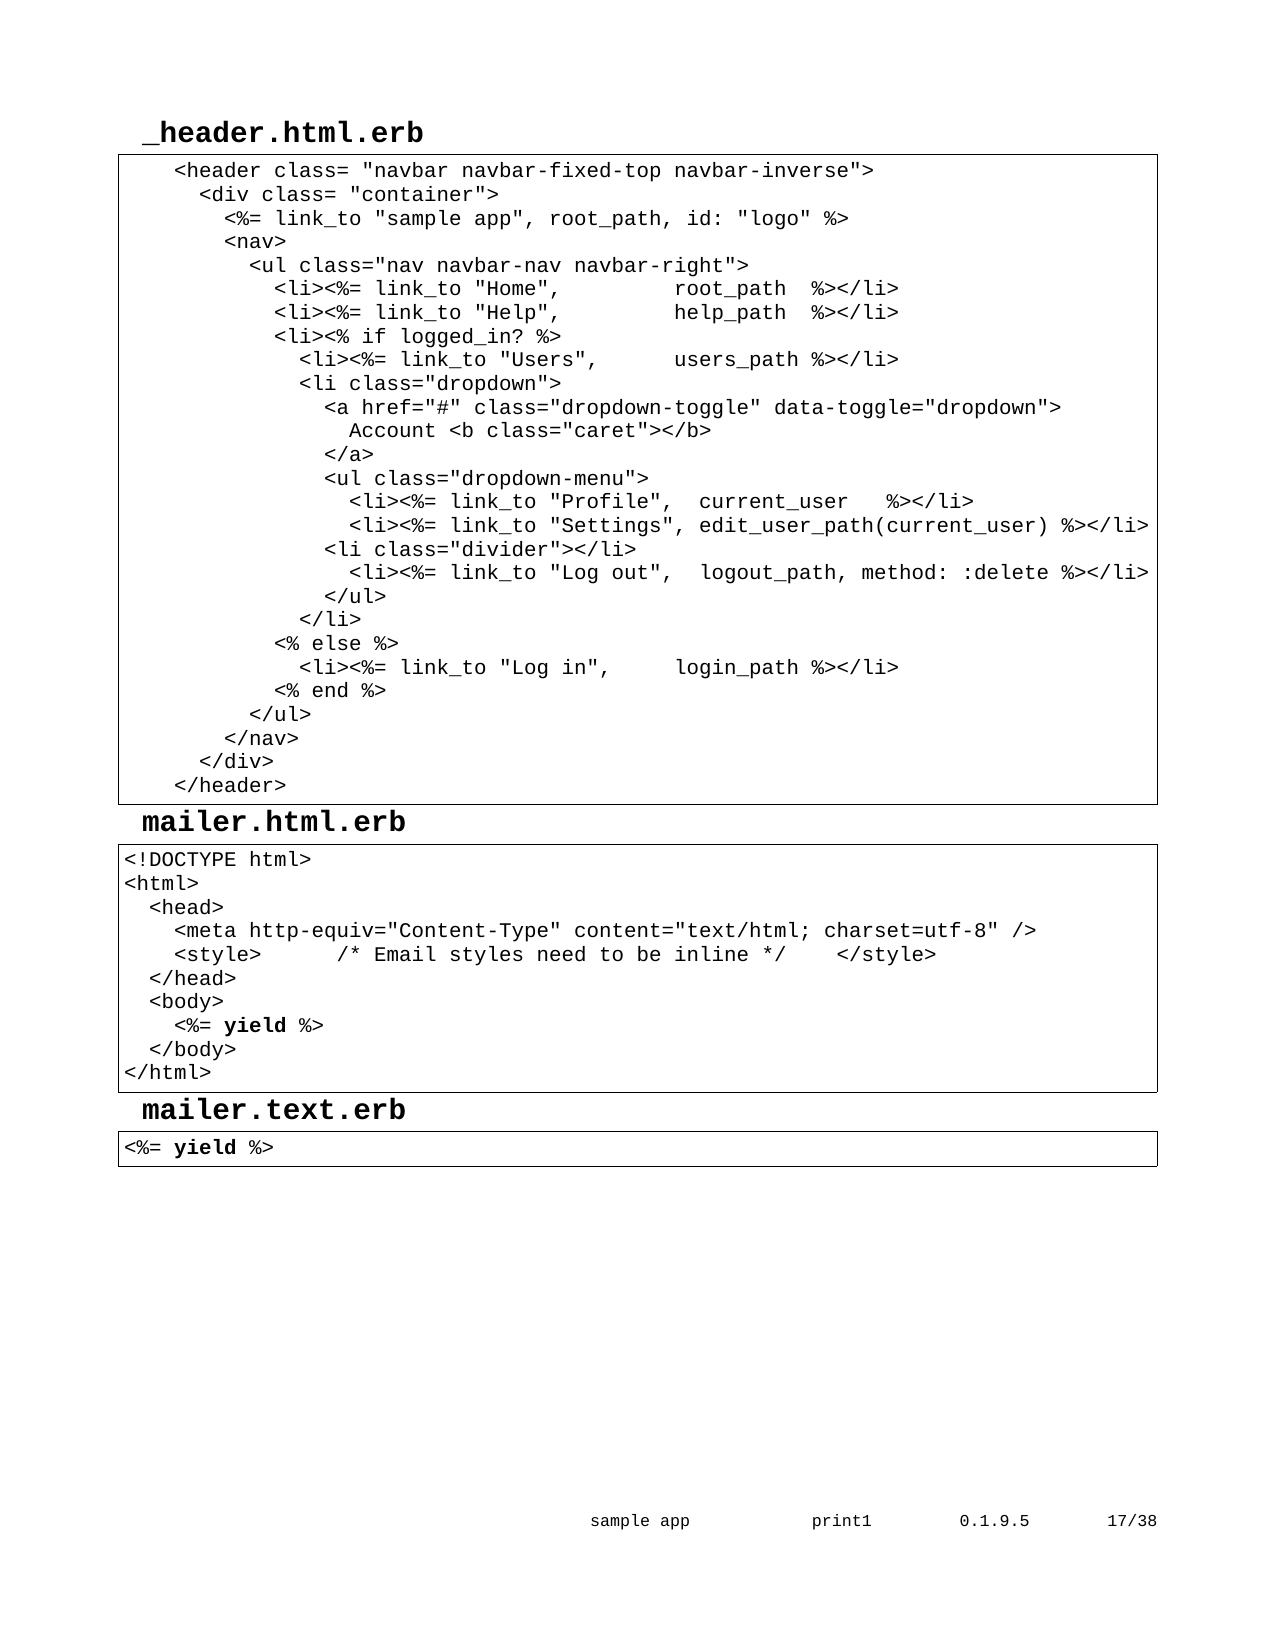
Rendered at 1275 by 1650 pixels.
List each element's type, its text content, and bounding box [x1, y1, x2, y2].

table_header <%= yield %> [119, 1132, 1157, 1166]
table_header <header class= "navbar navbar-fixed-top navbar-inverse"> <div class= "container"> <%= link_to "sample app", root_path, id: "logo" %> <nav> <ul class="nav navbar-nav navbar-right"> <li><%= link_to "Home", root_path %></li> <li><%= link_to "Help", help_path %></li> <li><% if logged_in? %> <li><%= link_to "Users", users_path %></li> <li class="dropdown"> <a href="#" class="dropdown-toggle" data-toggle="dropdown"> Account <b class="caret"></b> </a> <ul class="dropdown-menu"> <li><%= link_to "Profile", current_user %></li> <li><%= link_to "Settings", edit_user_path(current_user) %></li> <li class="divider"></li> <li><%= link_to "Log out", logout_path, method: :delete %></li> </ul> </li> <% else %> <li><%= link_to "Log in", login_path %></li> <% end %> </ul> </nav> </div> </header> [119, 155, 1157, 804]
subtitle mailer.text.erb [142, 1095, 1157, 1128]
subtitle mailer.html.erb [142, 807, 1157, 841]
subtitle _header.html.erb [142, 118, 1157, 151]
table_header <!DOCTYPE html> <html> <head> <meta http-equiv="Content-Type" content="text/html; charset=utf-8" /> <style> /* Email styles need to be inline */ </style> </head> <body> <%= yield %> </body> </html> [119, 845, 1157, 1092]
